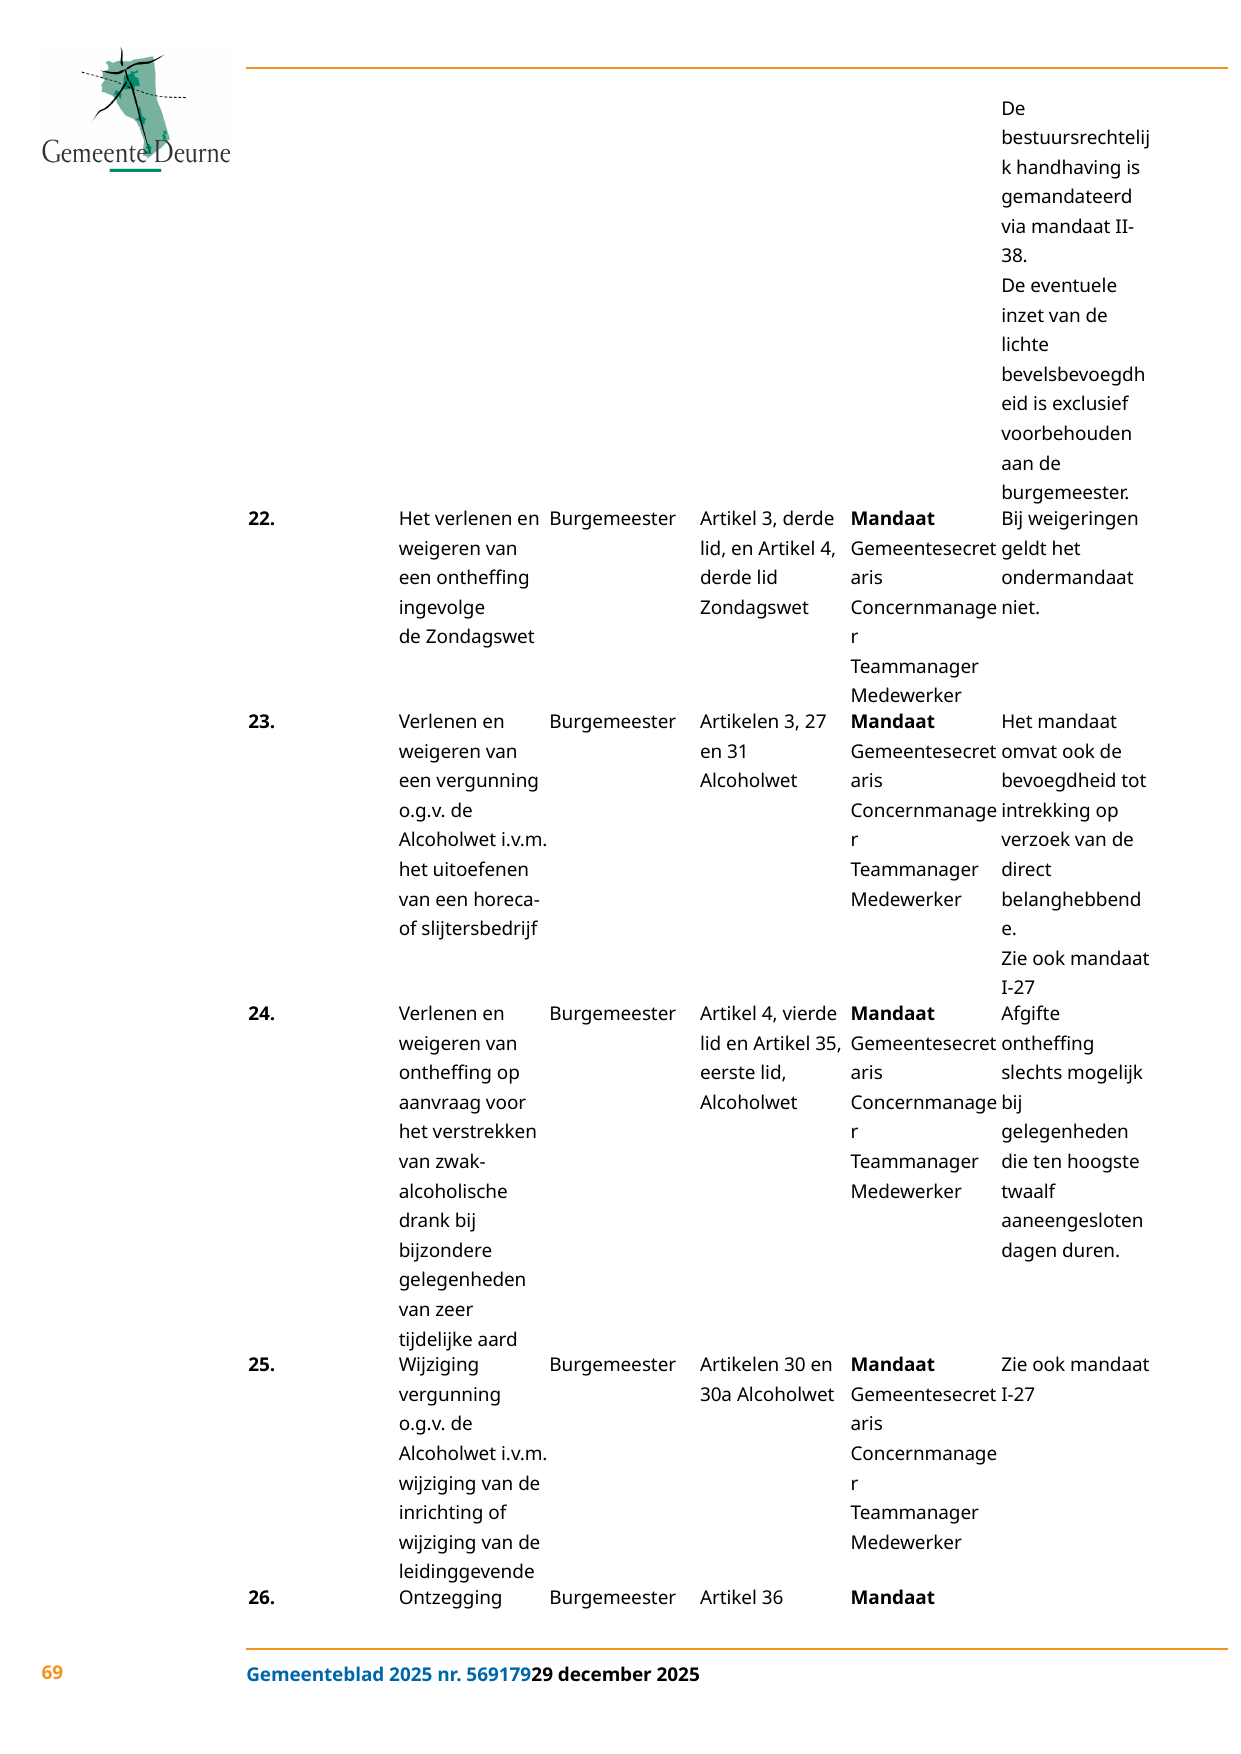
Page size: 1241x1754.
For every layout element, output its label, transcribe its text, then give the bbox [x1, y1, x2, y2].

table_cell 24. [248, 1000, 398, 1351]
table_cell 26. [248, 1584, 398, 1610]
table_cell Mandaat Gemeentesecretaris Concernmanager Teammanager Medewerker [850, 1351, 1001, 1584]
table_cell Bij weigeringen geldt het ondermandaat niet. [1001, 505, 1152, 708]
table_cell Afgifte ontheffing slechts mogelijk bij gelegenheden die ten hoogste twaalf aaneengesloten dagen duren. [1001, 1000, 1152, 1351]
table_cell Het verlenen en weigeren van een ontheffing ingevolge de Zondagswet [399, 505, 549, 708]
table_cell Artikel 36 [700, 1584, 850, 1610]
table_cell Verlenen en weigeren van een vergunning o.g.v. de Alcoholwet i.v.m. het uitoefenen van een horeca- of slijtersbedrijf [399, 708, 549, 1000]
table_cell Artikel 4, vierde lid en Artikel 35, eerste lid, Alcoholwet [700, 1000, 850, 1351]
table_cell [399, 95, 549, 505]
table_cell De bestuursrechtelijk handhaving is gemandateerd via mandaat II-38. De eventuele inzet van de lichte bevelsbevoegdheid is exclusief voorbehouden aan de burgemeester. [1001, 95, 1152, 505]
table_cell Burgemeester [549, 1000, 700, 1351]
table_cell 25. [248, 1351, 398, 1584]
table_cell [700, 95, 850, 505]
table_cell Mandaat Gemeentesecretaris Concernmanager Teammanager Medewerker [850, 708, 1001, 1000]
table_cell [850, 95, 1001, 505]
table_cell Burgemeester [549, 708, 700, 1000]
table_cell Zie ook mandaat I-27 [1001, 1351, 1152, 1584]
table_cell Artikelen 30 en 30a Alcoholwet [700, 1351, 850, 1584]
table_cell Burgemeester [549, 1584, 700, 1610]
table_cell Verlenen en weigeren van ontheffing op aanvraag voor het verstrekken van zwak-alcoholische drank bij bijzondere gelegenheden van zeer tijdelijke aard [399, 1000, 549, 1351]
table_cell Burgemeester [549, 1351, 700, 1584]
table_cell Ontzegging [399, 1584, 549, 1610]
table_cell Het mandaat omvat ook de bevoegdheid tot intrekking op verzoek van de direct belanghebbende. Zie ook mandaat I-27 [1001, 708, 1152, 1000]
table_cell [248, 95, 398, 505]
table_cell [549, 95, 700, 505]
table_cell Artikel 3, derde lid, en Artikel 4, derde lid Zondagswet [700, 505, 850, 708]
table_cell [1001, 1584, 1152, 1610]
table_cell Mandaat [850, 1584, 1001, 1610]
table_cell Mandaat Gemeentesecretaris Concernmanager Teammanager Medewerker [850, 505, 1001, 708]
table_cell Wijziging vergunning o.g.v. de Alcoholwet i.v.m. wijziging van de inrichting of wijziging van de leidinggevende [399, 1351, 549, 1584]
table_cell Burgemeester [549, 505, 700, 708]
table_cell 23. [248, 708, 398, 1000]
table_cell 22. [248, 505, 398, 708]
table_cell Mandaat Gemeentesecretaris Concernmanager Teammanager Medewerker [850, 1000, 1001, 1351]
table_cell Artikelen 3, 27 en 31 Alcoholwet [700, 708, 850, 1000]
picture [41, 47, 231, 172]
